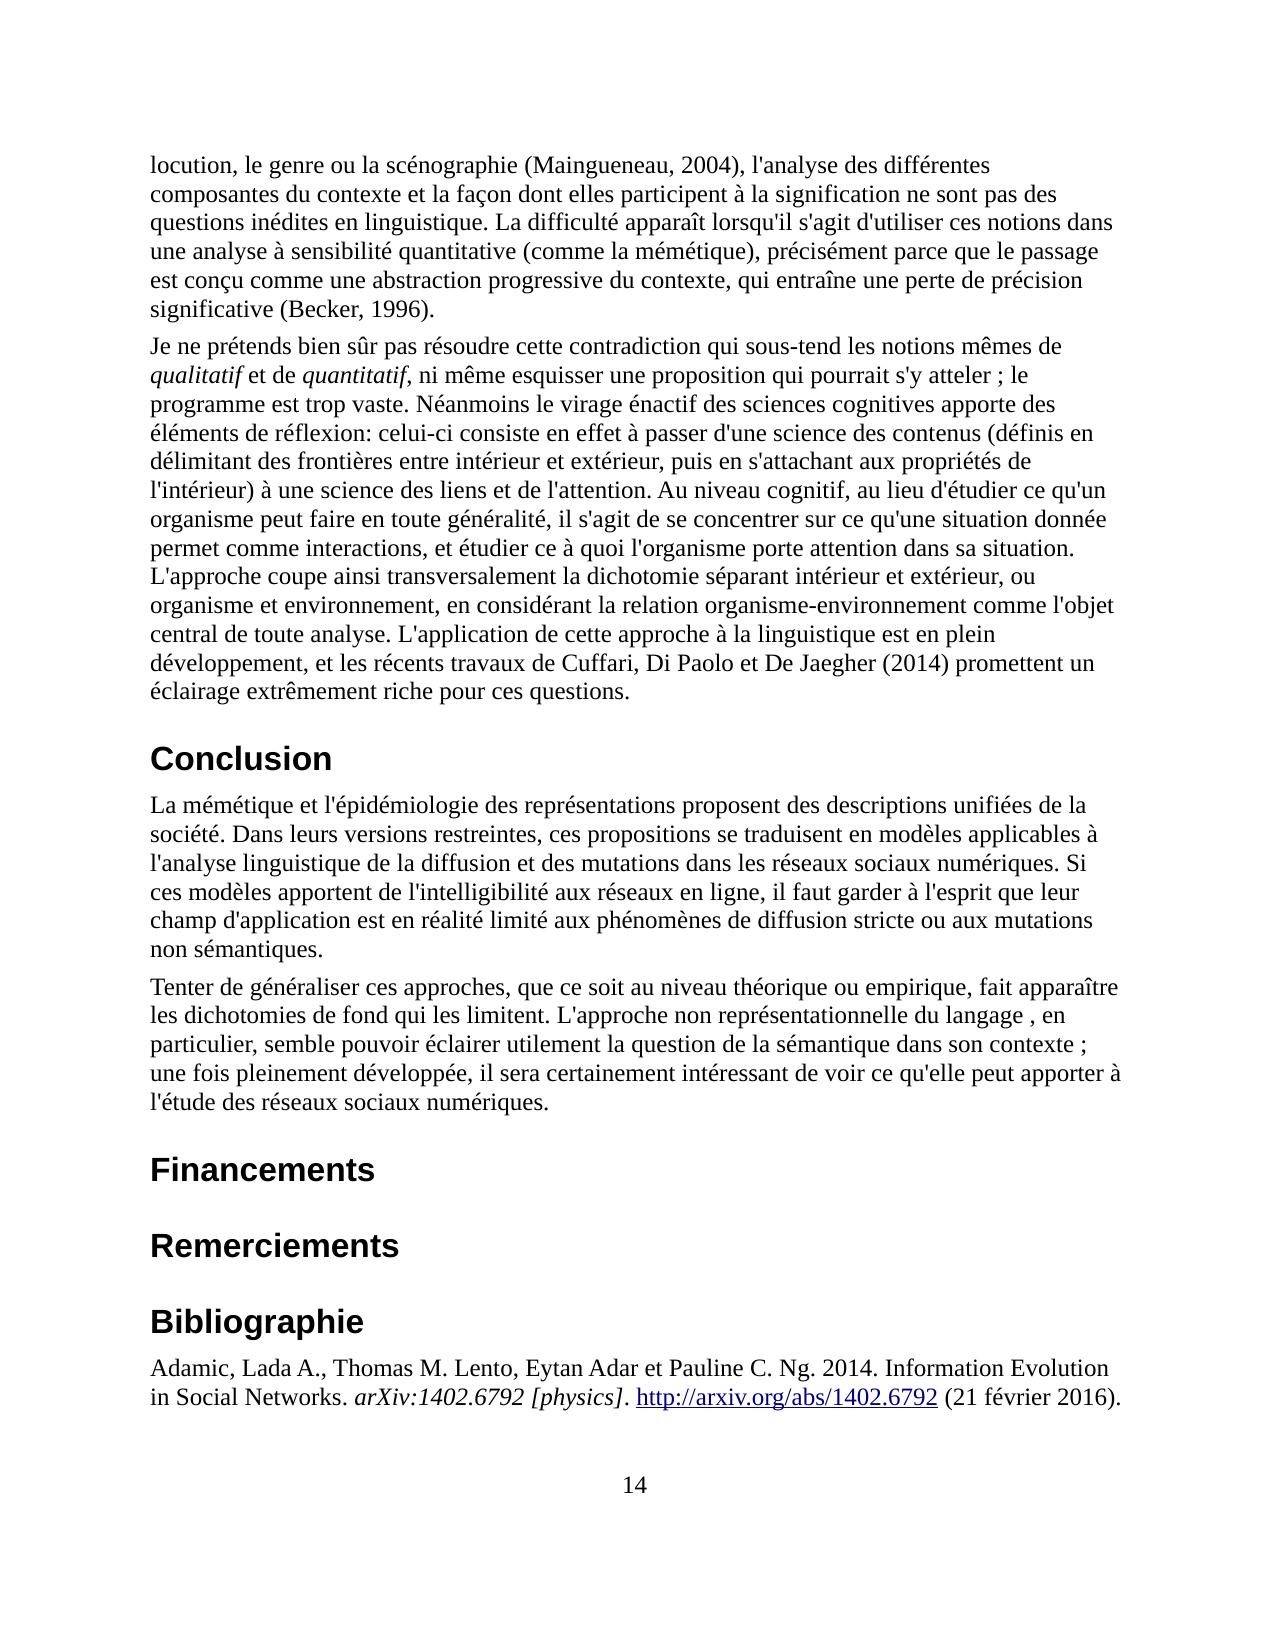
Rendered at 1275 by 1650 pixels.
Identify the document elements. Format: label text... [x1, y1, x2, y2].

subtitle Conclusion [150, 739, 1125, 778]
text Tenter de généraliser ces approches, que ce soit au niveau théorique ou empirique, fait apparaître les dichotomies de fond qui les limitent. L'approche non représentationnelle du langage , en particulier, semble pouvoir éclairer utilement la question de la sémantique dans son contexte ; une fois pleinement développée, il sera certainement intéressant de voir ce qu'elle peut apporter à l'étude des réseaux sociaux numériques. [150, 972, 1125, 1116]
text locution, le genre ou la scénographie (Maingueneau, 2004), l'analyse des différentes composantes du contexte et la façon dont elles participent à la signification ne sont pas des questions inédites en linguistique. La difficulté apparaît lorsqu'il s'agit d'utiliser ces notions dans une analyse à sensibilité quantitative (comme la mémétique), précisément parce que le passage est conçu comme une abstraction progressive du contexte, qui entraîne une perte de précision significative (Becker, 1996). [150, 150, 1125, 322]
text La mémétique et l'épidémiologie des représentations proposent des descriptions unifiées de la société. Dans leurs versions restreintes, ces propositions se traduisent en modèles applicables à l'analyse linguistique de la diffusion et des mutations dans les réseaux sociaux numériques. Si ces modèles apportent de l'intelligibilité aux réseaux en ligne, il faut garder à l'esprit que leur champ d'application est en réalité limité aux phénomènes de diffusion stricte ou aux mutations non sémantiques. [150, 790, 1125, 963]
subtitle Financements [150, 1149, 1125, 1188]
subtitle Bibliographie [150, 1302, 1125, 1340]
text Adamic, Lada A., Thomas M. Lento, Eytan Adar et Pauline C. Ng. 2014. Information Evolution in Social Networks. arXiv:1402.6792 [physics]. http://arxiv.org/abs/1402.6792 (21 février 2016). [150, 1353, 1125, 1410]
text Je ne prétends bien sûr pas résoudre cette contradiction qui sous-tend les notions mêmes de qualitatif et de quantitatif, ni même esquisser une proposition qui pourrait s'y atteler ; le programme est trop vaste. Néanmoins le virage énactif des sciences cognitives apporte des éléments de réflexion: celui-ci consiste en effet à passer d'une science des contenus (définis en délimitant des frontières entre intérieur et extérieur, puis en s'attachant aux propriétés de l'intérieur) à une science des liens et de l'attention. Au niveau cognitif, au lieu d'étudier ce qu'un organisme peut faire en toute généralité, il s'agit de se concentrer sur ce qu'une situation donnée permet comme interactions, et étudier ce à quoi l'organisme porte attention dans sa situation. L'approche coupe ainsi transversalement la dichotomie séparant intérieur et extérieur, ou organisme et environnement, en considérant la relation organisme-environnement comme l'objet central de toute analyse. L'application de cette approche à la linguistique est en plein développement, et les récents travaux de Cuffari, Di Paolo et De Jaegher (2014) promettent un éclairage extrêmement riche pour ces questions. [150, 331, 1125, 705]
subtitle Remerciements [150, 1226, 1125, 1264]
